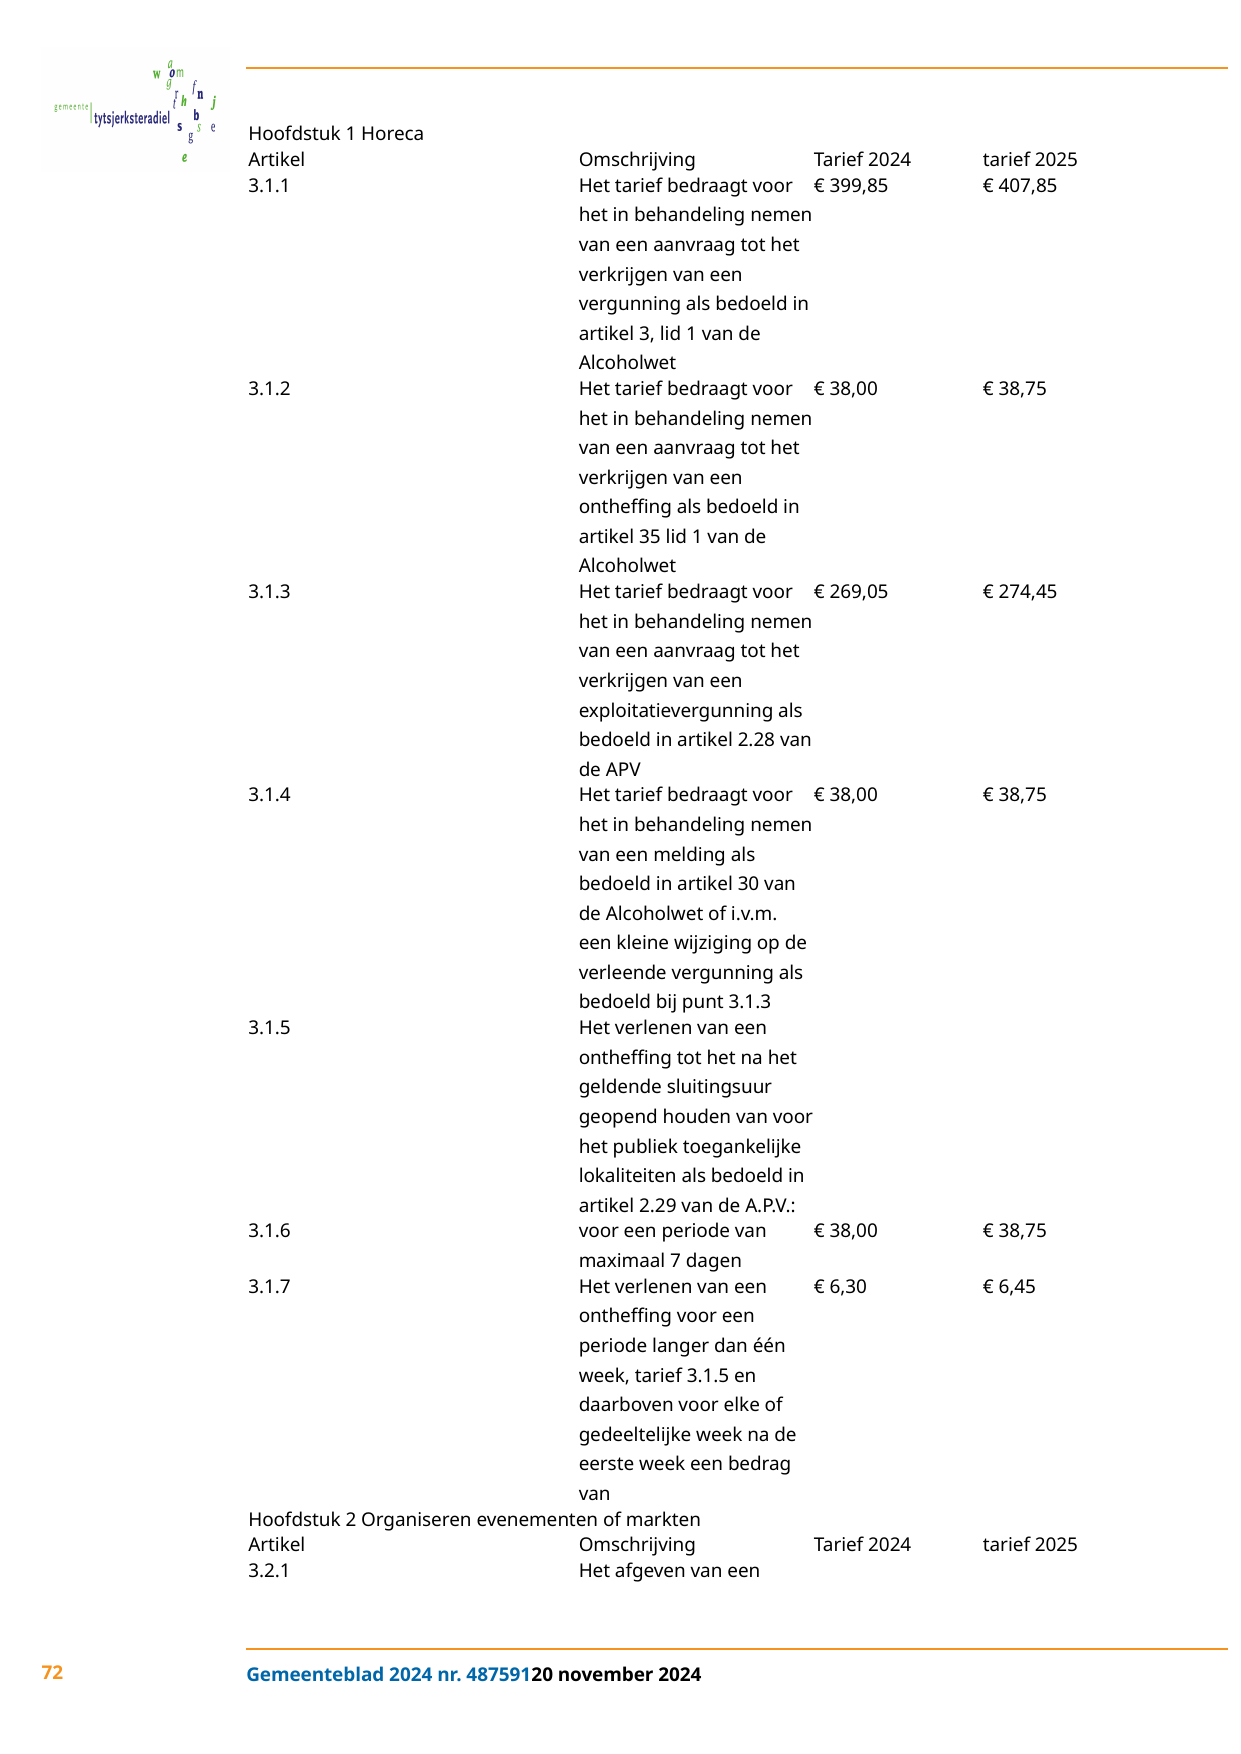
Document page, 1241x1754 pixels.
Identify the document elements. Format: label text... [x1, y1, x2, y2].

table_cell 3.1.3 [248, 579, 578, 782]
table_cell Omschrijving [579, 1532, 814, 1557]
table_cell [579, 95, 814, 121]
table_cell 3.1.5 [248, 1015, 578, 1218]
table_cell Hoofdstuk 1 Horeca [248, 121, 578, 146]
table_cell [814, 1015, 983, 1218]
table_cell Artikel [248, 146, 578, 172]
table_cell 3.1.4 [248, 782, 578, 1014]
table_cell Het tarief bedraagt voor het in behandeling nemen van een aanvraag tot het verkrijgen van een ontheffing als bedoeld in artikel 35 lid 1 van de Alcoholwet [579, 375, 814, 578]
table_cell € 6,30 [814, 1273, 983, 1506]
table_cell [248, 95, 578, 121]
table_cell € 269,05 [814, 579, 983, 782]
table_cell Tarief 2024 [814, 1532, 983, 1557]
table_cell tarief 2025 [983, 1532, 1152, 1557]
table_cell [983, 1506, 1152, 1532]
table_cell [814, 121, 983, 146]
table_cell Omschrijving [579, 146, 814, 172]
table_cell € 6,45 [983, 1273, 1152, 1506]
table_cell € 407,85 [983, 172, 1152, 375]
table_cell Het tarief bedraagt voor het in behandeling nemen van een aanvraag tot het verkrijgen van een vergunning als bedoeld in artikel 3, lid 1 van de Alcoholwet [579, 172, 814, 375]
table_cell € 38,75 [983, 782, 1152, 1014]
table_cell Tarief 2024 [814, 146, 983, 172]
table_cell Artikel [248, 1532, 578, 1557]
table_cell [814, 95, 983, 121]
table_cell 3.1.2 [248, 375, 578, 578]
table_cell voor een periode van maximaal 7 dagen [579, 1218, 814, 1273]
table_cell € 274,45 [983, 579, 1152, 782]
table_cell € 38,00 [814, 375, 983, 578]
table_cell [579, 121, 814, 146]
table_cell Het tarief bedraagt voor het in behandeling nemen van een melding als bedoeld in artikel 30 van de Alcoholwet of i.v.m. een kleine wijziging op de verleende vergunning als bedoeld bij punt 3.1.3 [579, 782, 814, 1014]
table_cell 3.2.1 [248, 1557, 578, 1583]
table_cell [814, 1557, 983, 1583]
table_cell Hoofdstuk 2 Organiseren evenementen of markten [248, 1506, 814, 1532]
table_cell € 399,85 [814, 172, 983, 375]
table_cell [983, 121, 1152, 146]
table_cell € 38,75 [983, 1218, 1152, 1273]
table_cell € 38,75 [983, 375, 1152, 578]
table_cell € 38,00 [814, 782, 983, 1014]
table_cell [983, 1557, 1152, 1583]
table_cell [983, 95, 1152, 121]
table_cell Het verlenen van een ontheffing voor een periode langer dan één week, tarief 3.1.5 en daarboven voor elke of gedeeltelijke week na de eerste week een bedrag van [579, 1273, 814, 1506]
table_cell Het afgeven van een [579, 1557, 814, 1583]
table_cell Het tarief bedraagt voor het in behandeling nemen van een aanvraag tot het verkrijgen van een exploitatievergunning als bedoeld in artikel 2.28 van de APV [579, 579, 814, 782]
table_cell € 38,00 [814, 1218, 983, 1273]
table_cell [814, 1506, 983, 1532]
table_cell Het verlenen van een ontheffing tot het na het geldende sluitingsuur geopend houden van voor het publiek toegankelijke lokaliteiten als bedoeld in artikel 2.29 van de A.P.V.: [579, 1015, 814, 1218]
table_cell tarief 2025 [983, 146, 1152, 172]
table_cell [983, 1015, 1152, 1218]
table_cell 3.1.1 [248, 172, 578, 375]
picture [41, 47, 231, 172]
table_cell 3.1.6 [248, 1218, 578, 1273]
table_cell 3.1.7 [248, 1273, 578, 1506]
